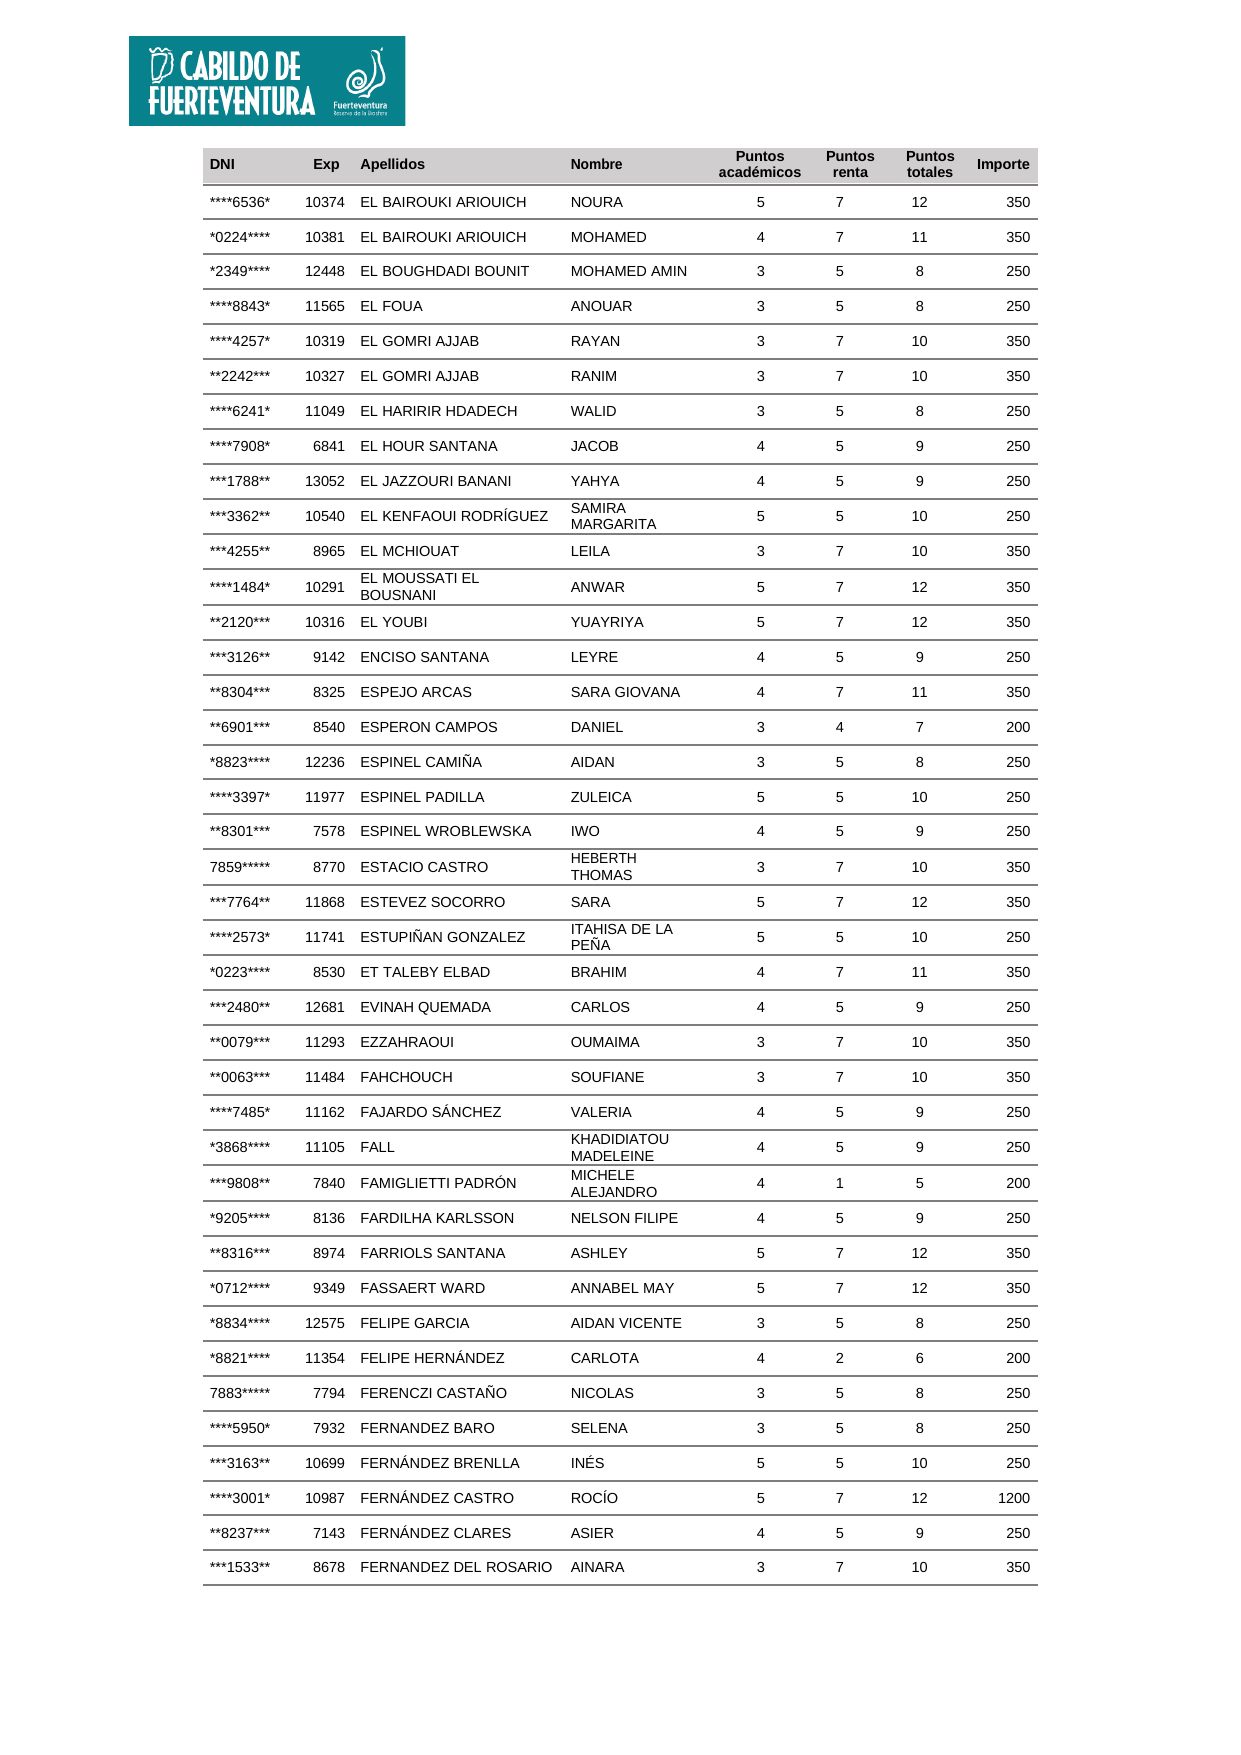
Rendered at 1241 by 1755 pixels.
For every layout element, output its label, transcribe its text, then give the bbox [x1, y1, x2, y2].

table_cell 3 [722, 325, 800, 358]
table_cell 5 [722, 1272, 800, 1305]
table_cell 250 [952, 395, 1038, 428]
table_cell 7 [800, 1026, 878, 1059]
table_cell 10 [878, 1447, 952, 1479]
table_cell 350 [952, 1237, 1038, 1270]
table_cell 5 [800, 430, 878, 463]
table_cell ****4257* [203, 325, 288, 358]
table_cell **8301*** [203, 815, 288, 848]
table_header Exp [288, 148, 353, 183]
table_cell 7 [800, 1551, 878, 1584]
table_cell 350 [952, 325, 1038, 358]
table_cell 8770 [288, 850, 353, 884]
table_cell FAHCHOUCH [353, 1061, 562, 1094]
table_cell 5 [722, 921, 800, 954]
table_cell 5 [722, 500, 800, 533]
table_cell CARLOS [562, 991, 722, 1024]
table_cell 5 [722, 886, 800, 919]
table_cell 350 [952, 360, 1038, 393]
table_cell ASIER [562, 1516, 722, 1549]
table_cell 200 [952, 1166, 1038, 1200]
table_cell INÉS [562, 1447, 722, 1479]
table_header Puntos cadémicos [722, 148, 800, 183]
table_cell 13052 [288, 465, 353, 498]
table_cell SOUFIANE [562, 1061, 722, 1094]
table_cell 6 [878, 1342, 952, 1375]
table_cell **2120*** [203, 606, 288, 639]
table_cell ****3397* [203, 780, 288, 813]
table_cell 250 [952, 1412, 1038, 1444]
table_cell 8136 [288, 1202, 353, 1235]
table_cell ESPINEL WROBLEWSKA [353, 815, 562, 848]
table_cell ZULEICA [562, 780, 722, 813]
table_cell NELSON FILIPE [562, 1202, 722, 1235]
table_cell SAMIRA MARGARITA [562, 500, 722, 533]
table_cell 8 [878, 1377, 952, 1409]
table_cell 11977 [288, 780, 353, 813]
table_cell 10540 [288, 500, 353, 533]
table_cell 10 [878, 921, 952, 954]
table_cell 9 [878, 1131, 952, 1164]
table_cell 9 [878, 1516, 952, 1549]
table_cell 12 [878, 1272, 952, 1305]
table_cell ****1484* [203, 570, 288, 604]
table_cell 12 [878, 1482, 952, 1514]
table_cell SARA [562, 886, 722, 919]
table_cell 7 [800, 1061, 878, 1094]
table_cell 7 [800, 606, 878, 639]
table_cell 7883***** [203, 1377, 288, 1409]
table_cell 12681 [288, 991, 353, 1024]
table_cell 9142 [288, 641, 353, 674]
table_cell 1200 [952, 1482, 1038, 1514]
table_cell 5 [800, 1412, 878, 1444]
table_cell FERNANDEZ DEL ROSARIO [353, 1551, 562, 1584]
table_cell *8823**** [203, 746, 288, 778]
table_cell **6901*** [203, 711, 288, 743]
table_cell 350 [952, 606, 1038, 639]
table_cell 11 [878, 220, 952, 253]
table_cell 10 [878, 325, 952, 358]
table_cell 12575 [288, 1307, 353, 1340]
table_cell EL FOUA [353, 290, 562, 323]
table_cell 250 [952, 991, 1038, 1024]
table_cell OUMAIMA [562, 1026, 722, 1059]
table_cell 3 [722, 746, 800, 778]
table_cell 3 [722, 1307, 800, 1340]
table_header DNI [203, 148, 288, 183]
table_cell 9 [878, 641, 952, 674]
table_cell 250 [952, 1516, 1038, 1549]
table_cell 9 [878, 430, 952, 463]
table_cell ***3163** [203, 1447, 288, 1479]
table_cell 11484 [288, 1061, 353, 1094]
table_cell RAYAN [562, 325, 722, 358]
table_cell EL HARIRIR HDADECH [353, 395, 562, 428]
table_cell 3 [722, 1551, 800, 1584]
table_cell 8 [878, 1412, 952, 1444]
table_cell **8237*** [203, 1516, 288, 1549]
table_cell 350 [952, 535, 1038, 568]
table_cell 7578 [288, 815, 353, 848]
table_cell 10 [878, 1026, 952, 1059]
table_cell 4 [722, 465, 800, 498]
table_cell 7 [800, 1272, 878, 1305]
table_cell 7143 [288, 1516, 353, 1549]
table_cell 250 [952, 641, 1038, 674]
table_cell NICOLAS [562, 1377, 722, 1409]
table_cell LEILA [562, 535, 722, 568]
table_header Nombre a [562, 148, 722, 183]
table_cell EL BAIROUKI ARIOUICH [353, 186, 562, 218]
table_cell 250 [952, 430, 1038, 463]
table_cell ESTACIO CASTRO [353, 850, 562, 884]
table_cell 5 [800, 1096, 878, 1129]
table_cell **0063*** [203, 1061, 288, 1094]
table_cell 12 [878, 186, 952, 218]
table_cell 7 [878, 711, 952, 743]
table_cell 350 [952, 1061, 1038, 1094]
table_cell ***1788** [203, 465, 288, 498]
table_cell JACOB [562, 430, 722, 463]
table_cell 5 [722, 1447, 800, 1479]
table_cell KHADIDIATOU MADELEINE [562, 1131, 722, 1164]
table_cell 4 [722, 1342, 800, 1375]
table_cell FERNÁNDEZ CASTRO [353, 1482, 562, 1514]
table_cell NOURA [562, 186, 722, 218]
table_cell FAJARDO SÁNCHEZ [353, 1096, 562, 1129]
table_cell 8 [878, 290, 952, 323]
table_cell 10 [878, 850, 952, 884]
table_cell FERNÁNDEZ BRENLLA [353, 1447, 562, 1479]
table_cell 3 [722, 1061, 800, 1094]
table_cell 4 [722, 815, 800, 848]
table_cell 10291 [288, 570, 353, 604]
table_cell ***3126** [203, 641, 288, 674]
table_cell 350 [952, 1551, 1038, 1584]
table_cell 10987 [288, 1482, 353, 1514]
table_cell 350 [952, 676, 1038, 708]
table_cell 350 [952, 956, 1038, 989]
table_cell 7 [800, 570, 878, 604]
table_cell 11868 [288, 886, 353, 919]
table_cell ET TALEBY ELBAD [353, 956, 562, 989]
table_cell 4 [722, 1166, 800, 1200]
table_cell 3 [722, 1026, 800, 1059]
table_cell ***1533** [203, 1551, 288, 1584]
table_cell 250 [952, 1096, 1038, 1129]
table_cell 10 [878, 780, 952, 813]
table_cell **8304*** [203, 676, 288, 708]
table_cell 350 [952, 1272, 1038, 1305]
table_cell AINARA [562, 1551, 722, 1584]
table_cell EL JAZZOURI BANANI [353, 465, 562, 498]
table_cell SELENA [562, 1412, 722, 1444]
table_cell AIDAN [562, 746, 722, 778]
table_cell ***4255** [203, 535, 288, 568]
table_cell 3 [722, 395, 800, 428]
table_cell EL HOUR SANTANA [353, 430, 562, 463]
table_cell ESPEJO ARCAS [353, 676, 562, 708]
table_cell *0224**** [203, 220, 288, 253]
table_cell 4 [722, 641, 800, 674]
table_cell EL BAIROUKI ARIOUICH [353, 220, 562, 253]
table_cell ENCISO SANTANA [353, 641, 562, 674]
table_cell ROCÍO [562, 1482, 722, 1514]
table_cell 5 [800, 255, 878, 288]
table_cell ****5950* [203, 1412, 288, 1444]
table_cell 5 [878, 1166, 952, 1200]
table_cell 9 [878, 991, 952, 1024]
table_cell 5 [722, 780, 800, 813]
table_cell *3868**** [203, 1131, 288, 1164]
table_cell 5 [800, 815, 878, 848]
table_cell 3 [722, 711, 800, 743]
table_cell 4 [722, 430, 800, 463]
table_cell 5 [800, 780, 878, 813]
table_cell ESPINEL CAMIÑA [353, 746, 562, 778]
table_cell 8 [878, 395, 952, 428]
table_header Apellidos [353, 148, 562, 183]
table_cell EL YOUBI [353, 606, 562, 639]
table_cell RANIM [562, 360, 722, 393]
table_cell 9 [878, 815, 952, 848]
table_cell 3 [722, 290, 800, 323]
table_cell 11162 [288, 1096, 353, 1129]
table_cell 9 [878, 1096, 952, 1129]
table_header Importe [952, 148, 1038, 183]
table_cell 8 [878, 1307, 952, 1340]
table_cell 3 [722, 1412, 800, 1444]
table_cell 10316 [288, 606, 353, 639]
table_cell 6841 [288, 430, 353, 463]
table_cell ****7485* [203, 1096, 288, 1129]
table_cell 250 [952, 1377, 1038, 1409]
table_cell 350 [952, 186, 1038, 218]
table_cell 8530 [288, 956, 353, 989]
table_cell IWO [562, 815, 722, 848]
table_cell FERNANDEZ BARO [353, 1412, 562, 1444]
table_cell 12 [878, 606, 952, 639]
table_cell 7794 [288, 1377, 353, 1409]
table_cell 3 [722, 535, 800, 568]
table_cell ****6241* [203, 395, 288, 428]
table_cell 9 [878, 1202, 952, 1235]
table_cell 7 [800, 220, 878, 253]
table_cell 11565 [288, 290, 353, 323]
table_cell 4 [722, 1096, 800, 1129]
table_cell 7 [800, 360, 878, 393]
table_cell 12 [878, 570, 952, 604]
table_cell 11354 [288, 1342, 353, 1375]
table_cell 11 [878, 676, 952, 708]
table_cell 7 [800, 1237, 878, 1270]
table_cell 8974 [288, 1237, 353, 1270]
table_cell 11 [878, 956, 952, 989]
table_cell ESPINEL PADILLA [353, 780, 562, 813]
table_cell EZZAHRAOUI [353, 1026, 562, 1059]
table_cell ***9808** [203, 1166, 288, 1200]
table_cell 9 [878, 465, 952, 498]
table_cell FAMIGLIETTI PADRÓN [353, 1166, 562, 1200]
table_cell WALID [562, 395, 722, 428]
table_cell ***2480** [203, 991, 288, 1024]
table_cell 10 [878, 535, 952, 568]
table_cell *0223**** [203, 956, 288, 989]
table_cell 5 [800, 991, 878, 1024]
table_cell BRAHIM [562, 956, 722, 989]
table_cell 7 [800, 325, 878, 358]
table_cell 1 [800, 1166, 878, 1200]
table_cell 200 [952, 1342, 1038, 1375]
table_cell ESTUPIÑAN GONZALEZ [353, 921, 562, 954]
table_cell 4 [722, 676, 800, 708]
table_cell YUAYRIYA [562, 606, 722, 639]
table_cell 250 [952, 1307, 1038, 1340]
table_cell 5 [800, 465, 878, 498]
table_cell ASHLEY [562, 1237, 722, 1270]
table_cell 350 [952, 1026, 1038, 1059]
table_cell ***7764** [203, 886, 288, 919]
table_cell 4 [722, 1202, 800, 1235]
table_header Puntos totales [878, 148, 952, 183]
table_cell 7 [800, 535, 878, 568]
table_cell 5 [722, 606, 800, 639]
table_cell 11049 [288, 395, 353, 428]
table_cell 250 [952, 921, 1038, 954]
table_cell ITAHISA DE LA PEÑA [562, 921, 722, 954]
table_cell 5 [800, 290, 878, 323]
table_cell 7 [800, 850, 878, 884]
table_cell ****7908* [203, 430, 288, 463]
table_cell ANWAR [562, 570, 722, 604]
table_cell 10699 [288, 1447, 353, 1479]
table_cell ****3001* [203, 1482, 288, 1514]
table_cell FERENCZI CASTAÑO [353, 1377, 562, 1409]
table_cell 3 [722, 360, 800, 393]
table_cell 8965 [288, 535, 353, 568]
table_cell 5 [800, 500, 878, 533]
table_cell 350 [952, 570, 1038, 604]
table_cell 8 [878, 746, 952, 778]
table_cell FASSAERT WARD [353, 1272, 562, 1305]
table_cell 7 [800, 676, 878, 708]
table_cell 5 [800, 1516, 878, 1549]
table_cell 11293 [288, 1026, 353, 1059]
table_cell *0712**** [203, 1272, 288, 1305]
table_cell 5 [800, 1447, 878, 1479]
table_cell 250 [952, 815, 1038, 848]
table_cell MOHAMED [562, 220, 722, 253]
table_cell 2 [800, 1342, 878, 1375]
table_cell 7 [800, 1482, 878, 1514]
table_header Puntos renta [800, 148, 878, 183]
table_cell 5 [800, 1377, 878, 1409]
table_cell *2349**** [203, 255, 288, 288]
table_cell 4 [722, 1131, 800, 1164]
table_cell 250 [952, 1447, 1038, 1479]
table_cell **2242*** [203, 360, 288, 393]
table_cell HEBERTH THOMAS [562, 850, 722, 884]
table_cell MOHAMED AMIN [562, 255, 722, 288]
table_cell FELIPE HERNÁNDEZ [353, 1342, 562, 1375]
table_cell 350 [952, 850, 1038, 884]
table_cell 12448 [288, 255, 353, 288]
table_cell FELIPE GARCIA [353, 1307, 562, 1340]
table_cell 4 [722, 1516, 800, 1549]
table_cell FALL [353, 1131, 562, 1164]
table_cell ANOUAR [562, 290, 722, 323]
table_cell 5 [800, 395, 878, 428]
table_cell *9205**** [203, 1202, 288, 1235]
table_cell ANNABEL MAY [562, 1272, 722, 1305]
table_cell 5 [800, 921, 878, 954]
table_cell SARA GIOVANA [562, 676, 722, 708]
table_cell 10 [878, 1061, 952, 1094]
table_cell LEYRE [562, 641, 722, 674]
table_cell 7 [800, 956, 878, 989]
table_cell 5 [800, 746, 878, 778]
table_cell 350 [952, 220, 1038, 253]
table_cell VALERIA [562, 1096, 722, 1129]
table_cell 10 [878, 500, 952, 533]
table_cell 250 [952, 290, 1038, 323]
table_cell EL KENFAOUI RODRÍGUEZ [353, 500, 562, 533]
table_cell 250 [952, 500, 1038, 533]
table_cell 3 [722, 255, 800, 288]
table_cell 10327 [288, 360, 353, 393]
table_cell 7932 [288, 1412, 353, 1444]
table_cell 4 [722, 956, 800, 989]
table_cell 8325 [288, 676, 353, 708]
table_cell ***3362** [203, 500, 288, 533]
table_cell 12 [878, 1237, 952, 1270]
table_cell 12236 [288, 746, 353, 778]
table_cell 5 [722, 1482, 800, 1514]
table_cell 3 [722, 1377, 800, 1409]
table_cell 4 [722, 991, 800, 1024]
table_cell 200 [952, 711, 1038, 743]
table_cell 10 [878, 1551, 952, 1584]
table_cell 4 [722, 220, 800, 253]
table_cell 250 [952, 465, 1038, 498]
table_cell YAHYA [562, 465, 722, 498]
table_cell 11105 [288, 1131, 353, 1164]
table_cell 5 [722, 570, 800, 604]
table_cell 10 [878, 360, 952, 393]
table_cell EL GOMRI AJJAB [353, 325, 562, 358]
table_cell CARLOTA [562, 1342, 722, 1375]
table_cell 5 [800, 1307, 878, 1340]
table_cell 9349 [288, 1272, 353, 1305]
table_cell ESTEVEZ SOCORRO [353, 886, 562, 919]
table_cell FERNÁNDEZ CLARES [353, 1516, 562, 1549]
table_cell *8821**** [203, 1342, 288, 1375]
table_cell 5 [722, 186, 800, 218]
table_cell DANIEL [562, 711, 722, 743]
table_cell 5 [800, 641, 878, 674]
table_cell EL MCHIOUAT [353, 535, 562, 568]
table_cell EL GOMRI AJJAB [353, 360, 562, 393]
table_cell 250 [952, 746, 1038, 778]
table_cell EL MOUSSATI EL BOUSNANI [353, 570, 562, 604]
table_cell 5 [722, 1237, 800, 1270]
table_cell MICHELE ALEJANDRO [562, 1166, 722, 1200]
table_cell 250 [952, 1202, 1038, 1235]
table_cell **0079*** [203, 1026, 288, 1059]
table_cell 7859***** [203, 850, 288, 884]
table_cell EL BOUGHDADI BOUNIT [353, 255, 562, 288]
table_cell 7 [800, 886, 878, 919]
table_cell 4 [800, 711, 878, 743]
table_cell 12 [878, 886, 952, 919]
table_cell EVINAH QUEMADA [353, 991, 562, 1024]
table_cell 10374 [288, 186, 353, 218]
table_cell **8316*** [203, 1237, 288, 1270]
table_cell 10381 [288, 220, 353, 253]
table_cell 8 [878, 255, 952, 288]
table_cell FARDILHA KARLSSON [353, 1202, 562, 1235]
table_cell 250 [952, 780, 1038, 813]
table_cell 8678 [288, 1551, 353, 1584]
table_cell 7840 [288, 1166, 353, 1200]
table_cell 8540 [288, 711, 353, 743]
table_cell 7 [800, 186, 878, 218]
table_cell 350 [952, 886, 1038, 919]
table_cell 10319 [288, 325, 353, 358]
table_cell 11741 [288, 921, 353, 954]
table_cell ****8843* [203, 290, 288, 323]
table_cell ESPERON CAMPOS [353, 711, 562, 743]
table_cell ****6536* [203, 186, 288, 218]
table_cell ****2573* [203, 921, 288, 954]
table_cell 5 [800, 1202, 878, 1235]
table_cell AIDAN VICENTE [562, 1307, 722, 1340]
table_cell *8834**** [203, 1307, 288, 1340]
table_cell 250 [952, 255, 1038, 288]
table_cell FARRIOLS SANTANA [353, 1237, 562, 1270]
table_cell 250 [952, 1131, 1038, 1164]
table_cell 3 [722, 850, 800, 884]
table_cell 5 [800, 1131, 878, 1164]
